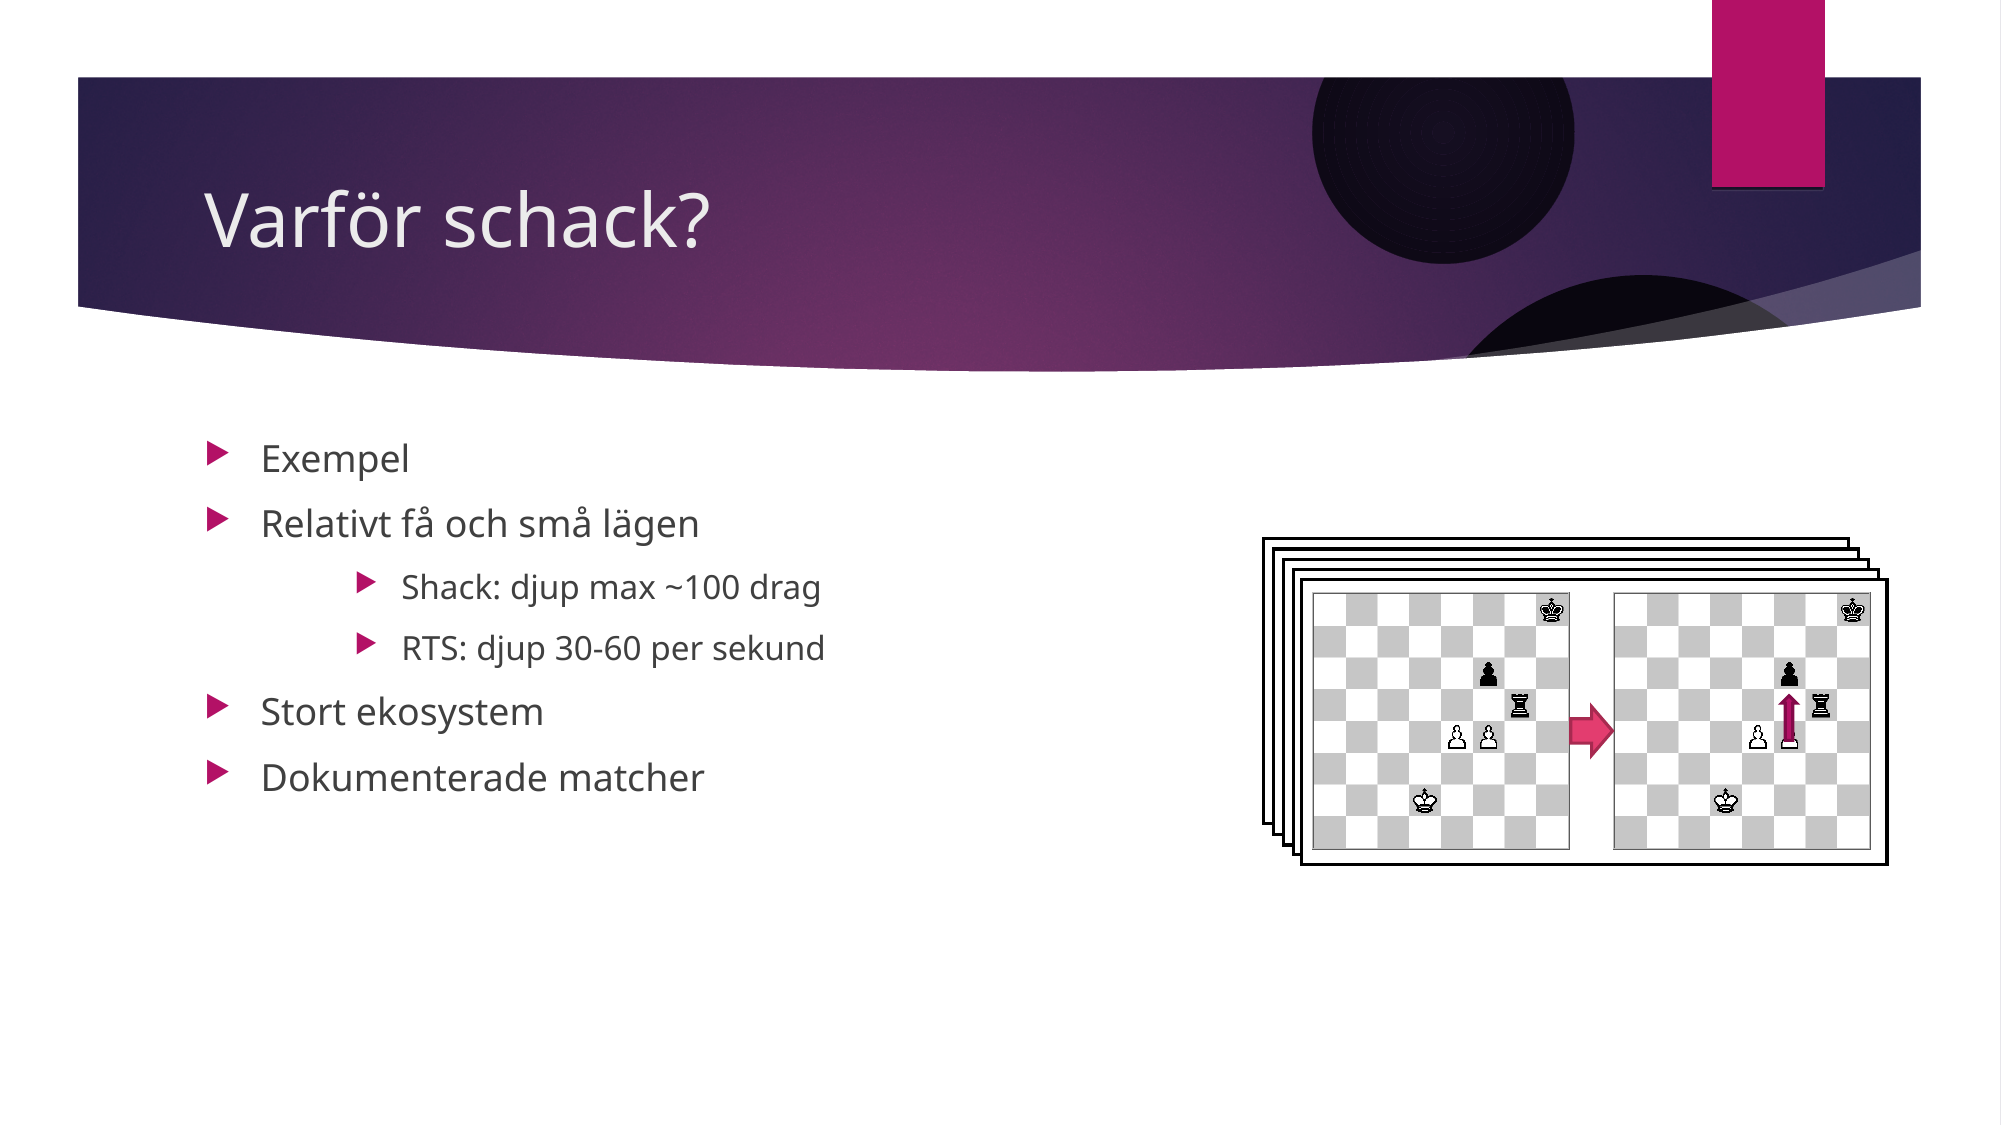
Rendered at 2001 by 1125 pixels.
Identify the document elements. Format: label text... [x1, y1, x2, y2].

picture [1612, 591, 1872, 851]
text_box [1263, 538, 1887, 865]
title Varför schack? [189, 159, 1627, 276]
picture [1311, 591, 1571, 851]
list Exempel Relativt få och små lägen Shack: djup max ~100 drag RTS: djup 30-60 per sekund Stort ekosystem Dokumenterade matcher [189, 427, 1638, 988]
